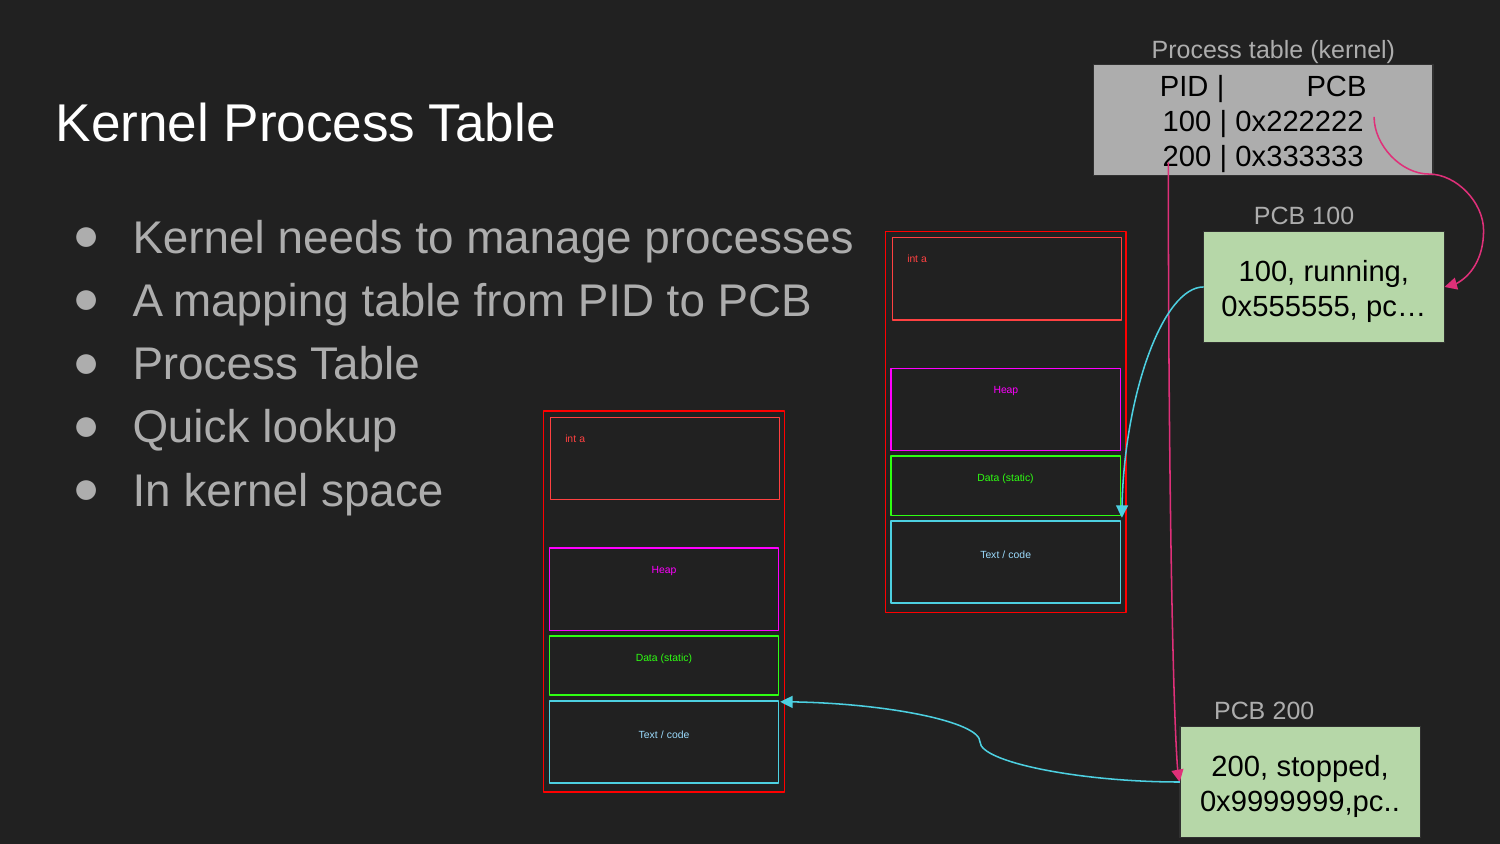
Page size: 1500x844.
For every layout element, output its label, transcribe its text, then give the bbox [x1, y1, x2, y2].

list Kernel needs to manage processes A mapping table from PID to PCB Process Table Quick lookup In kernel space [886, 232, 903, 612]
text_box 200, stopped, 0x9999999,pc.. [1179, 726, 1421, 838]
text_box int a [550, 417, 780, 500]
text_box Heap [549, 548, 779, 631]
text_box int a [892, 237, 1122, 320]
text_box Heap [891, 368, 1121, 451]
text_box Text / code [549, 700, 779, 784]
text_box Text / code [891, 520, 1121, 604]
text_box Data (static) [891, 456, 1121, 516]
text_box Data (static) [549, 635, 779, 696]
text_box PCB 100 [1238, 184, 1500, 244]
text_box PID | PCB 100 | 0x222222 200 | 0x333333 [1093, 64, 1434, 176]
list Kernel needs to manage processes A mapping table from PID to PCB Process Table Quick lookup In kernel space [544, 412, 784, 706]
title Kernel Process Table [40, 72, 920, 167]
text_box 100, running, 0x555555, pc… [1203, 231, 1445, 343]
text_box PCB 200 [1199, 679, 1500, 740]
text_box Process table (kernel) [1136, 18, 1470, 78]
list Kernel needs to manage processes A mapping table from PID to PCB Process Table Quick lookup In kernel space [42, 184, 903, 706]
